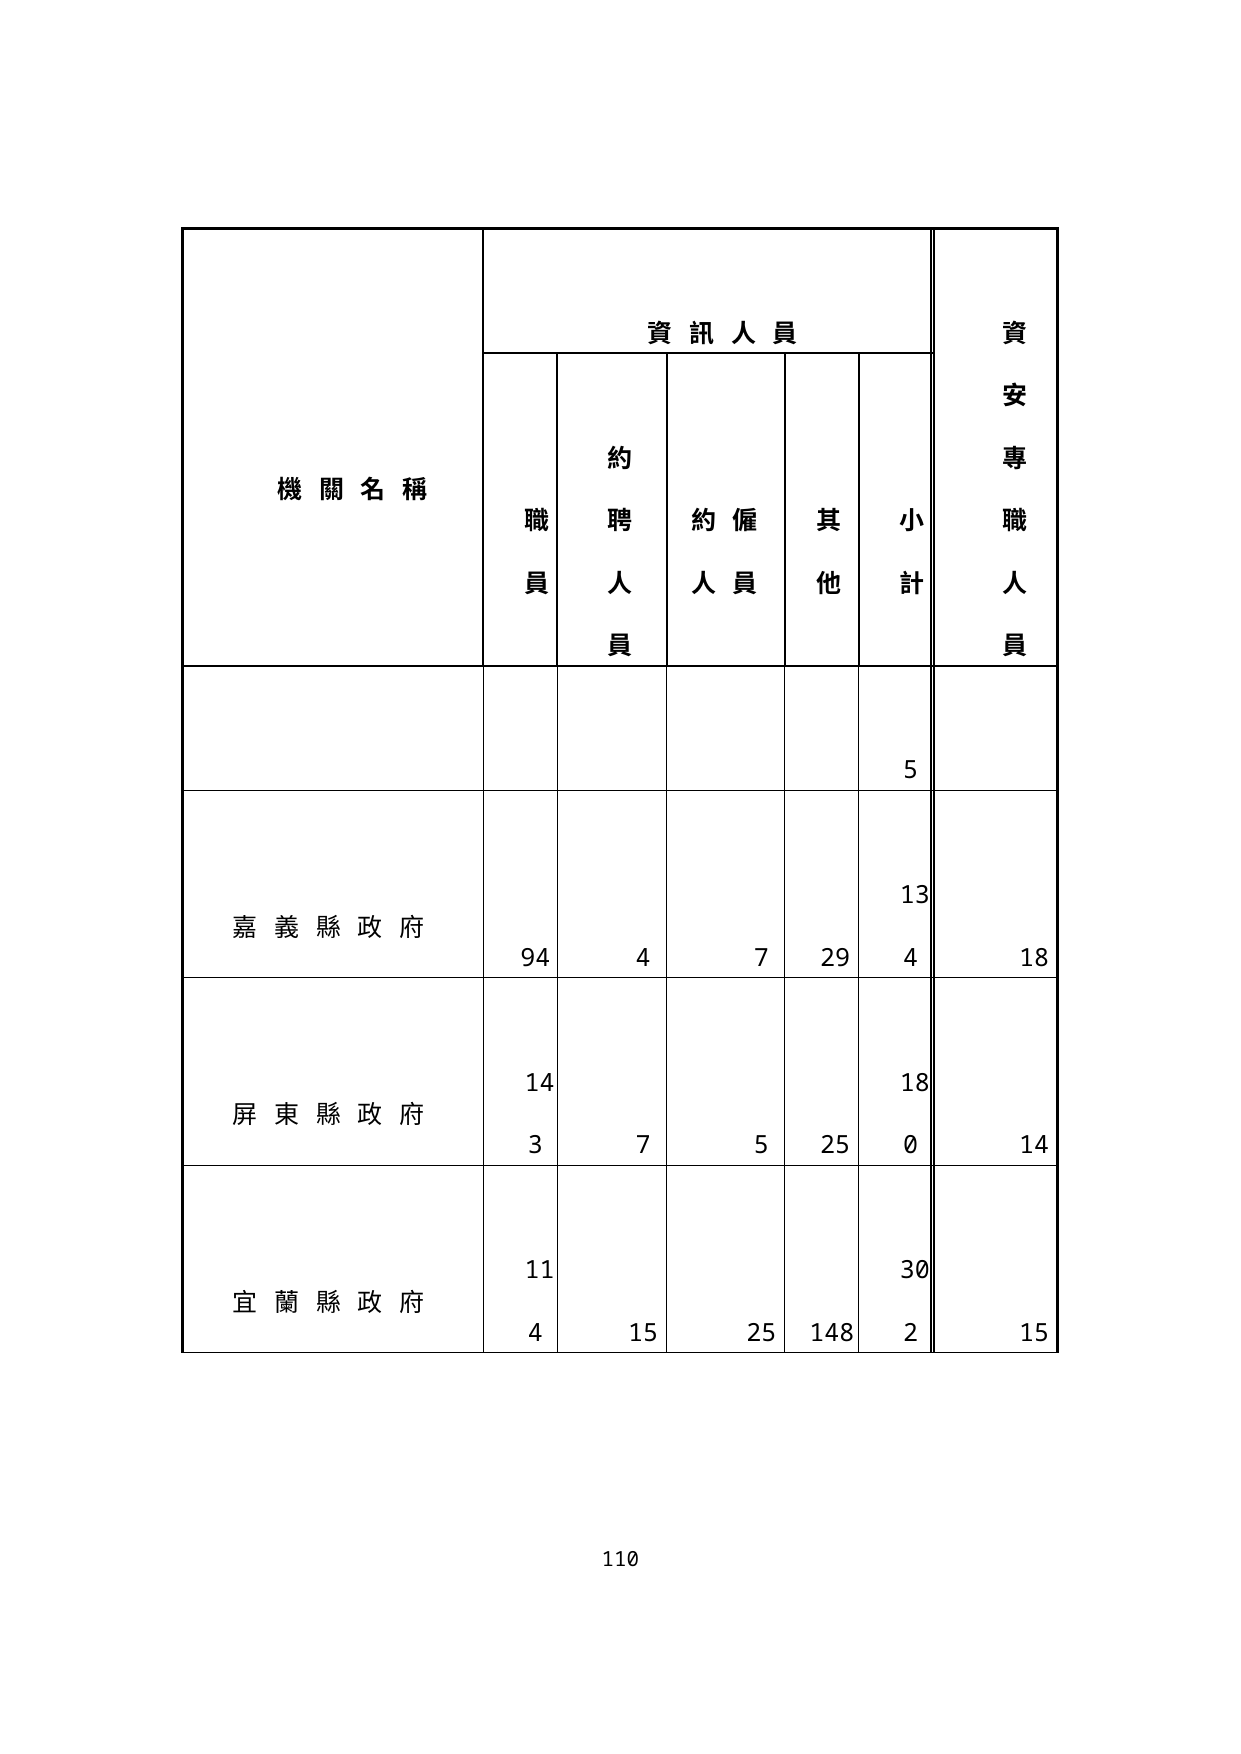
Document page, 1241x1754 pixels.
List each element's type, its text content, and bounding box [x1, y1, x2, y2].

table_cell 5 [859, 667, 930, 790]
table_cell 15 [558, 1166, 666, 1352]
table_cell 嘉義縣政府 [184, 791, 483, 977]
table_cell 15 [935, 1166, 1056, 1352]
table_cell 4 [558, 791, 666, 977]
table_cell 148 [785, 1166, 858, 1352]
table_cell 302 [859, 1166, 930, 1352]
table_cell 94 [484, 791, 557, 977]
table_cell 其他 [786, 354, 858, 665]
table_cell 約聘人員 [558, 354, 666, 665]
table_cell 宜蘭縣政府 [184, 1166, 483, 1352]
table_cell 18 [935, 791, 1056, 977]
table_cell 7 [667, 791, 784, 977]
table_cell 屏東縣政府 [184, 978, 483, 1165]
table_cell [184, 667, 483, 790]
table_cell [785, 667, 858, 790]
table_cell [484, 667, 557, 790]
table_header 機關名稱 [184, 230, 482, 665]
table_cell [667, 667, 784, 790]
table_cell 5 [667, 978, 784, 1165]
table_cell 約僱人員 [668, 354, 784, 665]
table_cell 14 [935, 978, 1056, 1165]
table_header 資訊人員 [484, 230, 930, 352]
table_cell 114 [484, 1166, 557, 1352]
table_cell 143 [484, 978, 557, 1165]
table_cell 職員 [484, 354, 556, 665]
table_cell 7 [558, 978, 666, 1165]
table_cell 25 [785, 978, 858, 1165]
table_cell 134 [859, 791, 930, 977]
table_cell 25 [667, 1166, 784, 1352]
table_cell 小計 [860, 354, 930, 665]
table_header 資安專職 人員 [935, 230, 1056, 665]
table_cell 29 [785, 791, 858, 977]
table_cell 180 [859, 978, 930, 1165]
table_cell [935, 667, 1056, 790]
table_cell [558, 667, 666, 790]
